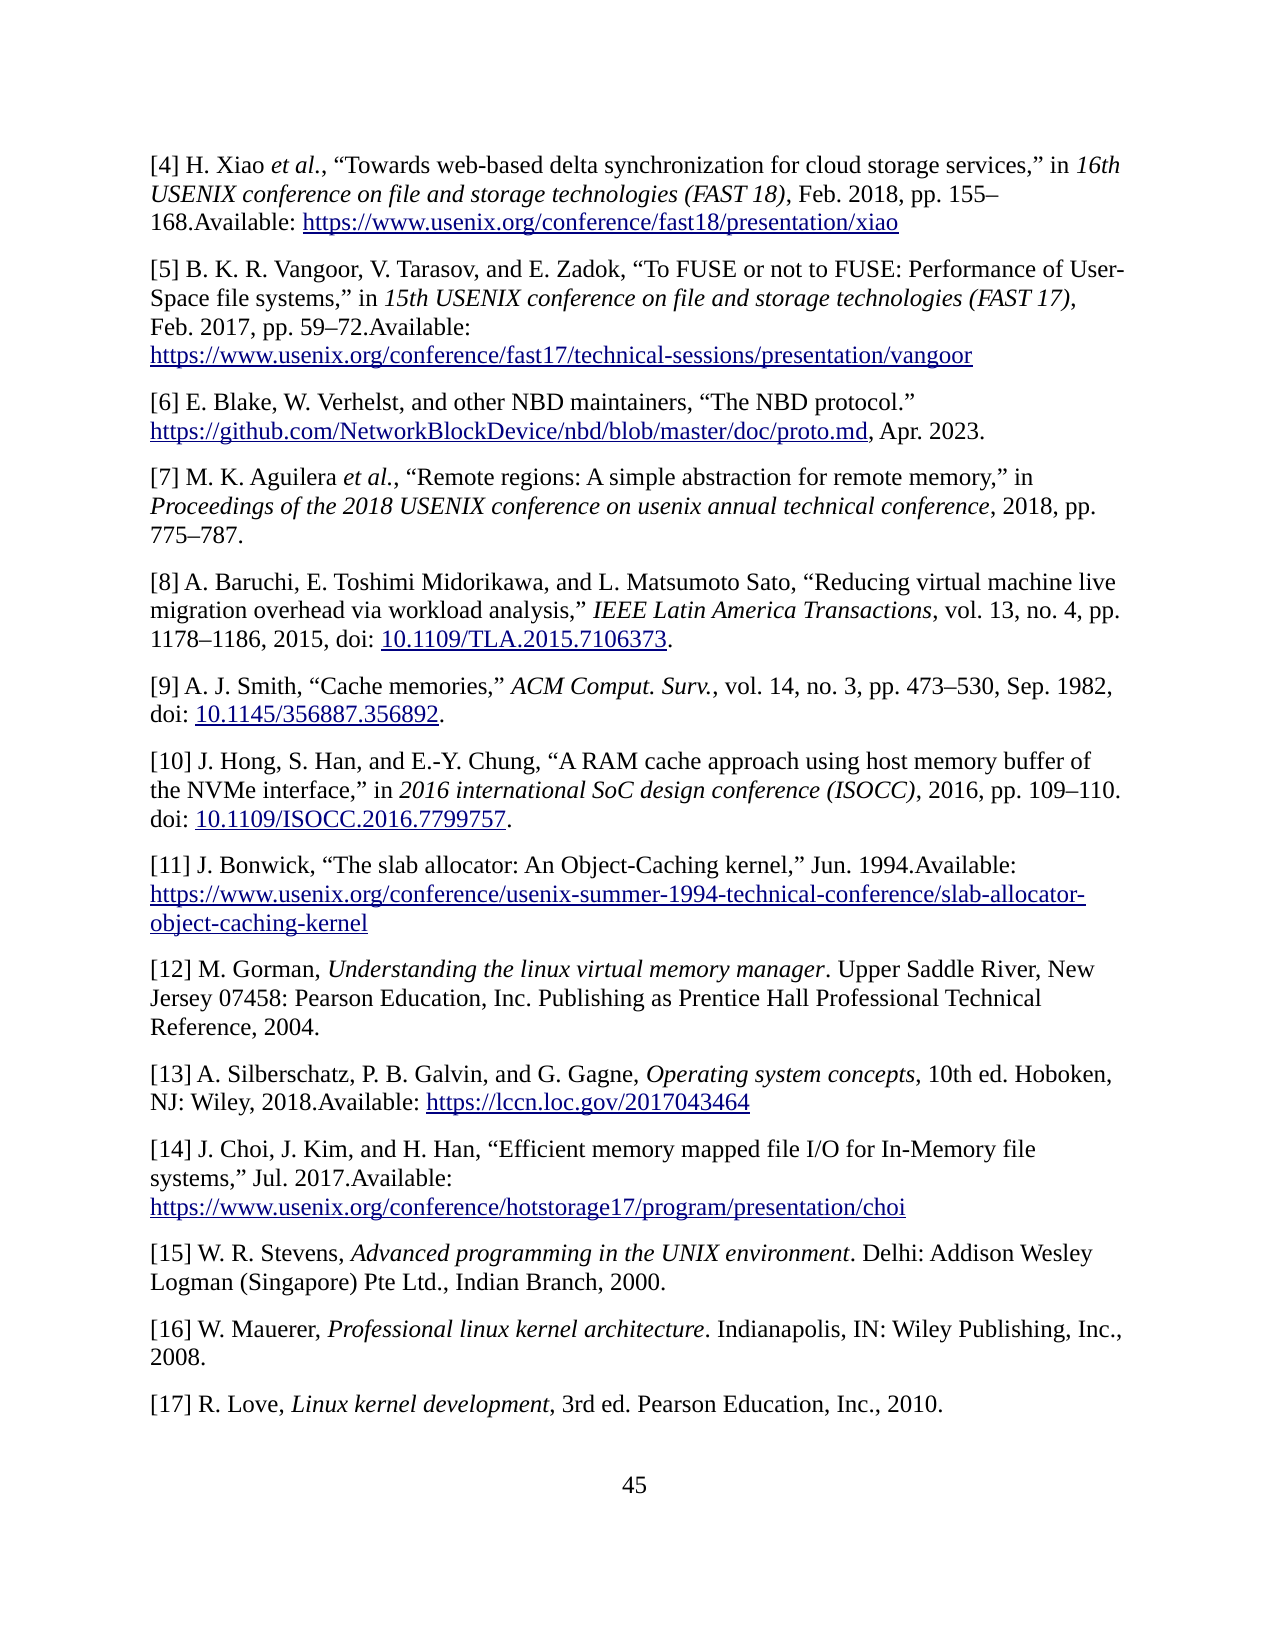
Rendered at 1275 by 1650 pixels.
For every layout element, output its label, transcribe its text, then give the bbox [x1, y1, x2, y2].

text [17] R. Love, Linux kernel development, 3rd ed. Pearson Education, Inc., 2010. [150, 1389, 1125, 1418]
text [5] B. K. R. Vangoor, V. Tarasov, and E. Zadok, “To FUSE or not to FUSE: Performance of User-Space file systems,” in 15th USENIX conference on file and storage technologies (FAST 17), Feb. 2017, pp. 59–72.Available: https://www.usenix.org/conference/fast17/technical-sessions/presentation/vangoor [150, 254, 1125, 369]
text [13] A. Silberschatz, P. B. Galvin, and G. Gagne, Operating system concepts, 10th ed. Hoboken, NJ: Wiley, 2018.Available: https://lccn.loc.gov/2017043464 [150, 1059, 1125, 1116]
text [11] J. Bonwick, “The slab allocator: An Object-Caching kernel,” Jun. 1994.Available: https://www.usenix.org/conference/usenix-summer-1994-technical-conference/slab-allocator-object-caching-kernel [150, 850, 1125, 937]
text [12] M. Gorman, Understanding the linux virtual memory manager. Upper Saddle River, New Jersey 07458: Pearson Education, Inc. Publishing as Prentice Hall Professional Technical Reference, 2004. [150, 954, 1125, 1041]
text [14] J. Choi, J. Kim, and H. Han, “Efficient memory mapped file I/O for In-Memory file systems,” Jul. 2017.Available: https://www.usenix.org/conference/hotstorage17/program/presentation/choi [150, 1134, 1125, 1220]
text [6] E. Blake, W. Verhelst, and other NBD maintainers, “The NBD protocol.” https://github.com/NetworkBlockDevice/nbd/blob/master/doc/proto.md, Apr. 2023. [150, 387, 1125, 444]
text [8] A. Baruchi, E. Toshimi Midorikawa, and L. Matsumoto Sato, “Reducing virtual machine live migration overhead via workload analysis,” IEEE Latin America Transactions, vol. 13, no. 4, pp. 1178–1186, 2015, doi: 10.1109/TLA.2015.7106373. [150, 567, 1125, 653]
text [16] W. Mauerer, Professional linux kernel architecture. Indianapolis, IN: Wiley Publishing, Inc., 2008. [150, 1314, 1125, 1371]
text [7] M. K. Aguilera et al., “Remote regions: A simple abstraction for remote memory,” in Proceedings of the 2018 USENIX conference on usenix annual technical conference, 2018, pp. 775–787. [150, 462, 1125, 549]
text [9] A. J. Smith, “Cache memories,” ACM Comput. Surv., vol. 14, no. 3, pp. 473–530, Sep. 1982, doi: 10.1145/356887.356892. [150, 671, 1125, 728]
text [4] H. Xiao et al., “Towards web-based delta synchronization for cloud storage services,” in 16th USENIX conference on file and storage technologies (FAST 18), Feb. 2018, pp. 155–168.Available: https://www.usenix.org/conference/fast18/presentation/xiao [150, 150, 1125, 236]
text [10] J. Hong, S. Han, and E.-Y. Chung, “A RAM cache approach using host memory buffer of the NVMe interface,” in 2016 international SoC design conference (ISOCC), 2016, pp. 109–110. doi: 10.1109/ISOCC.2016.7799757. [150, 746, 1125, 832]
text [15] W. R. Stevens, Advanced programming in the UNIX environment. Delhi: Addison Wesley Logman (Singapore) Pte Ltd., Indian Branch, 2000. [150, 1238, 1125, 1296]
